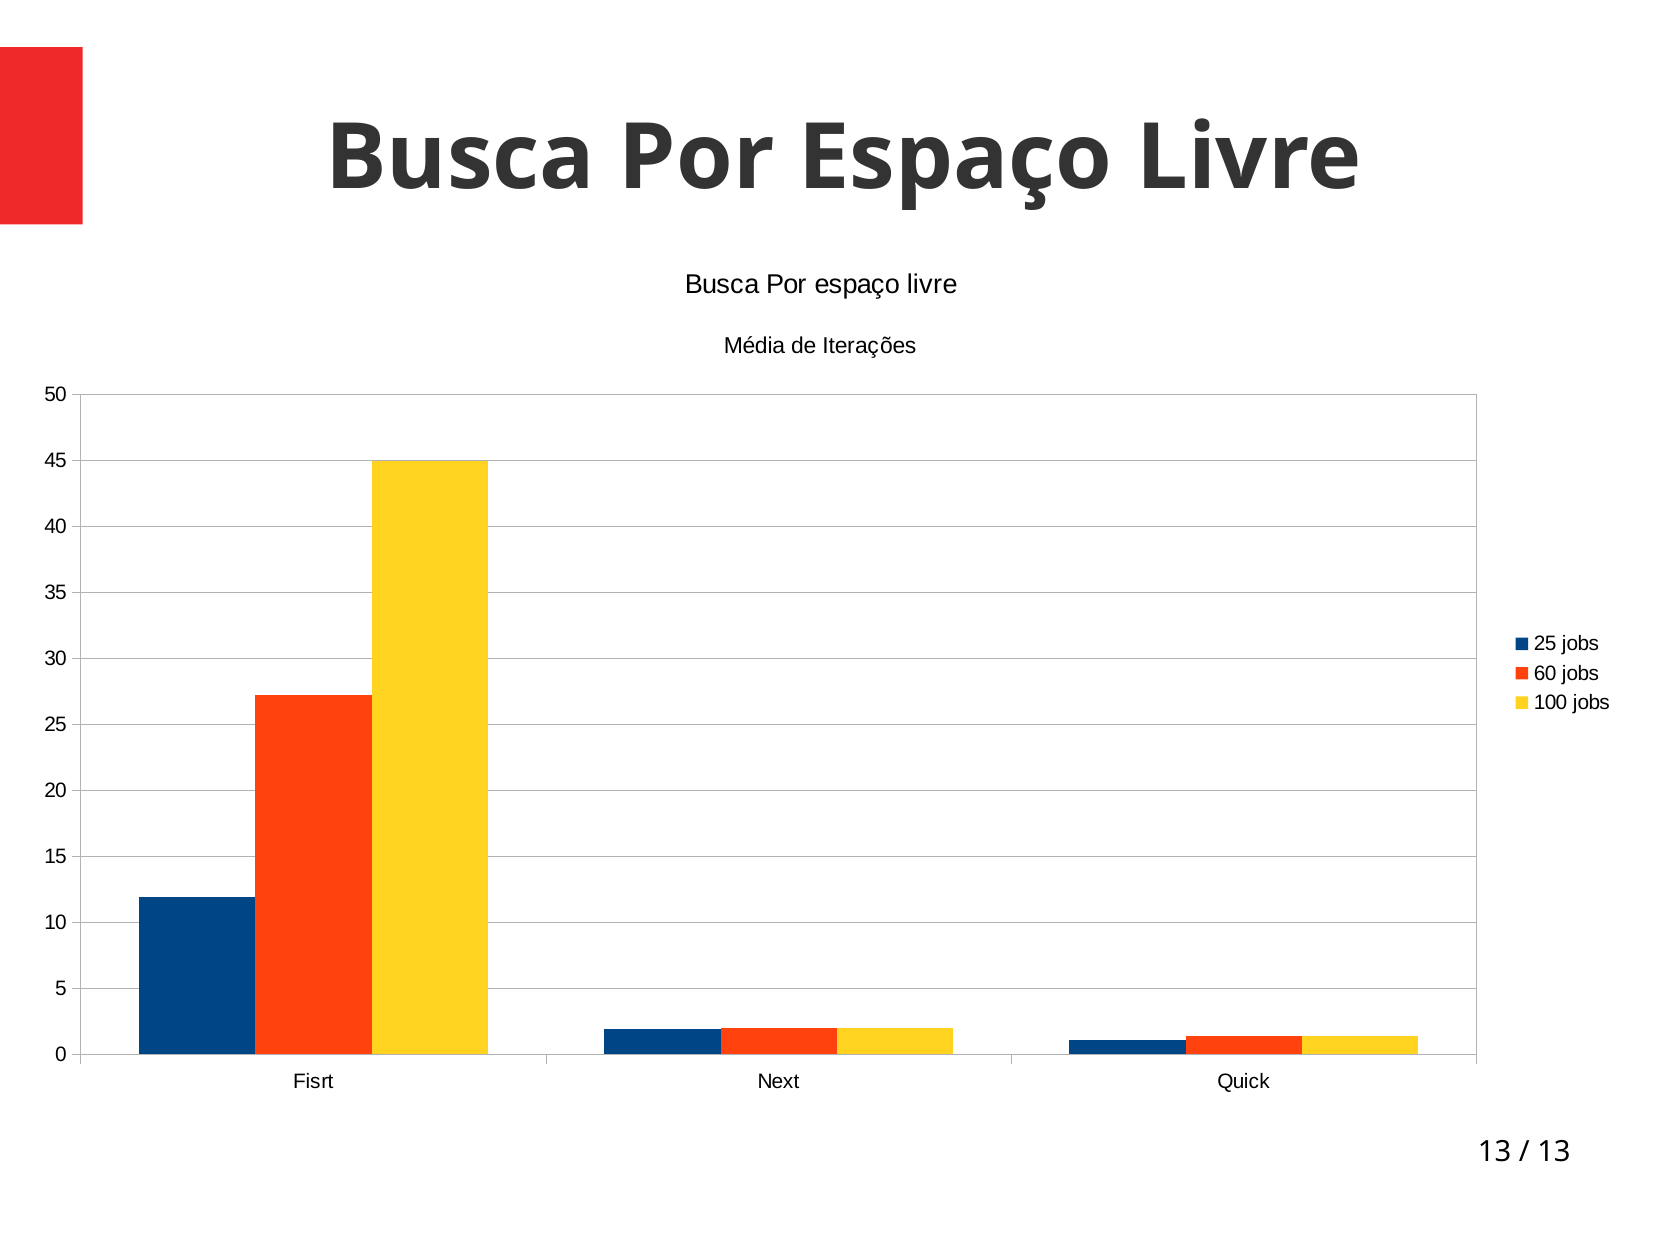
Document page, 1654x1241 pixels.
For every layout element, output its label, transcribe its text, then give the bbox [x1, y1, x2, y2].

title Busca Por Espaço Livre [118, 49, 1571, 236]
chart [11, 236, 1630, 1111]
